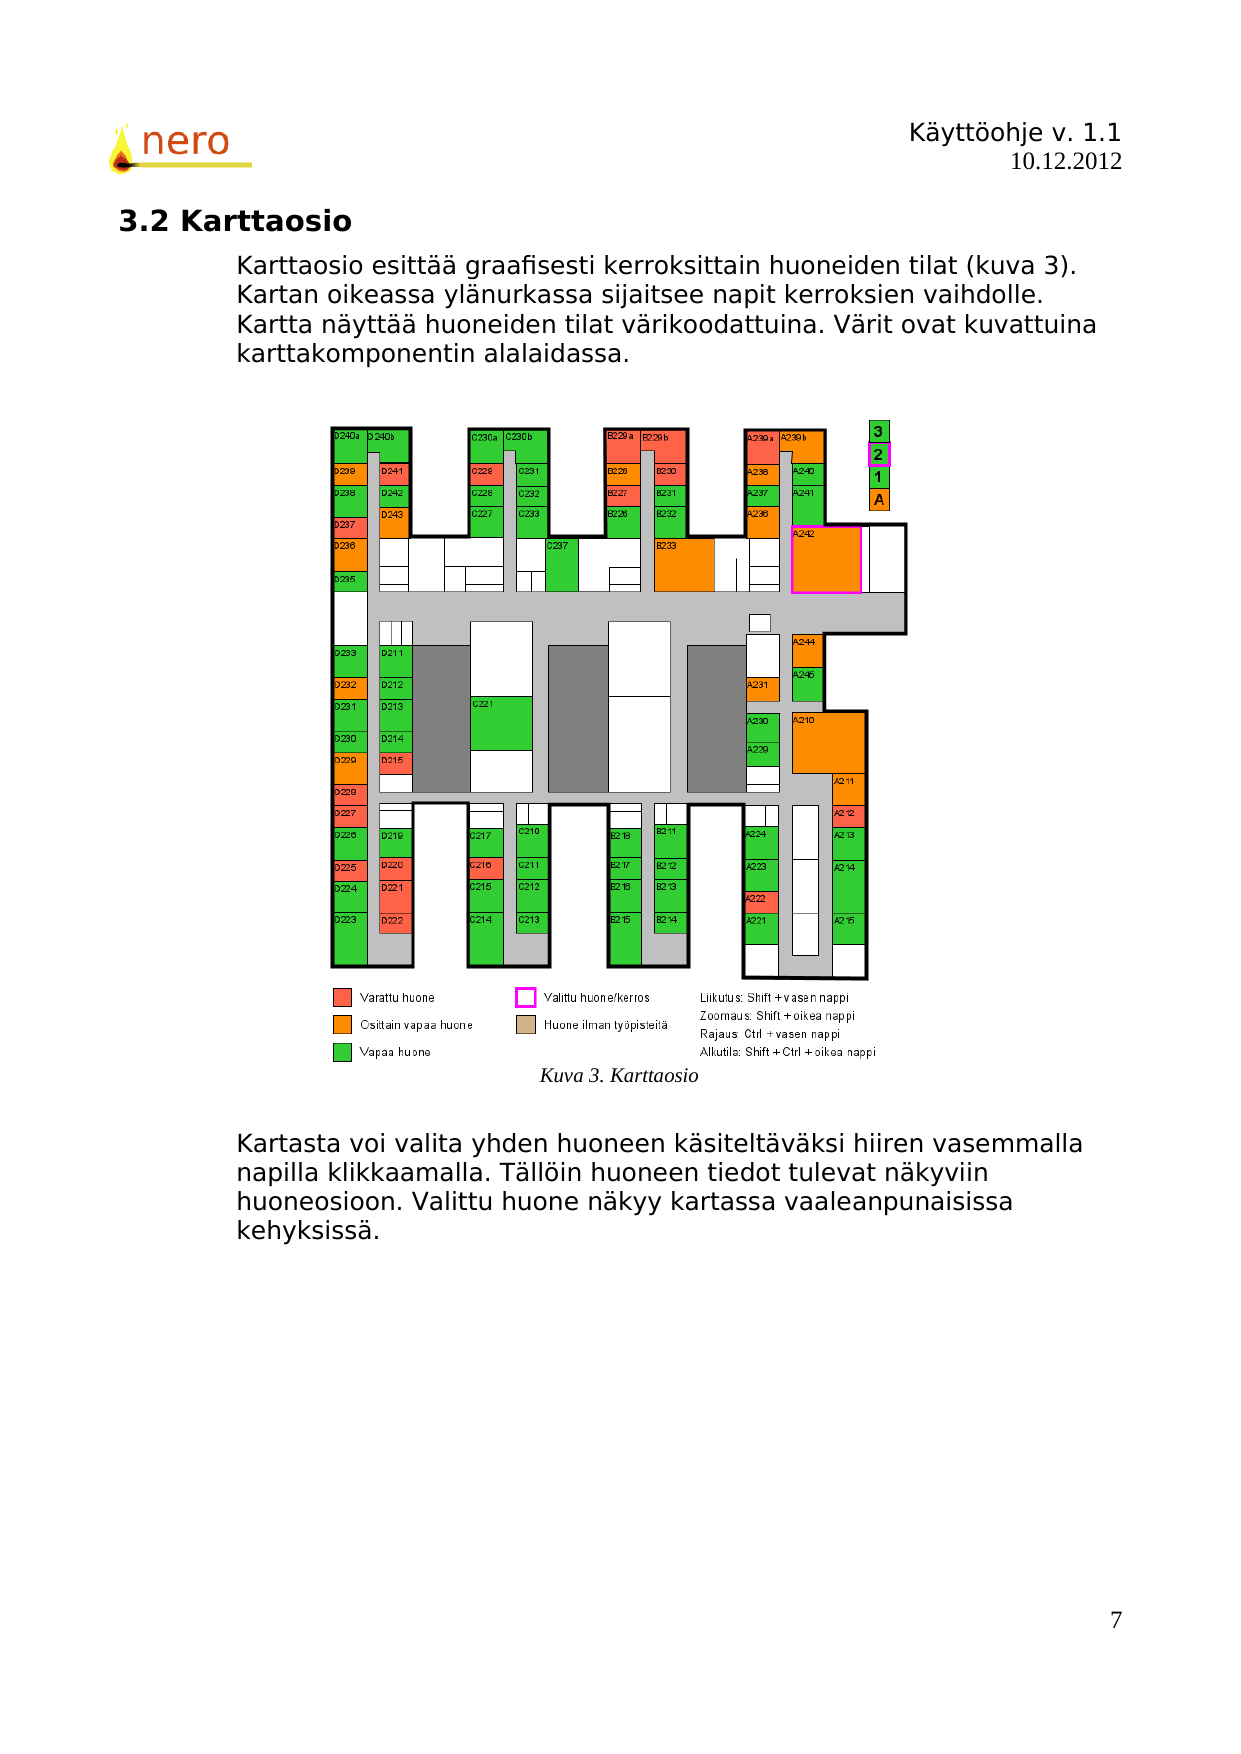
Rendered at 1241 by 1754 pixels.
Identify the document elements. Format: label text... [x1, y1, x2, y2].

picture [325, 410, 916, 1064]
text Kartasta voi valita yhden huoneen käsiteltäväksi hiiren vasemmalla napilla klikkaamalla. Tällöin huoneen tiedot tulevat näkyviin huoneosioon. Valittu huone näkyy kartassa vaaleanpunaisissa kehyksissä. [236, 1129, 1122, 1246]
picture [107, 118, 255, 176]
text Karttaosio esittää graafisesti kerroksittain huoneiden tilat (kuva 3). Kartan oikeassa ylänurkassa sijaitsee napit kerroksien vaihdolle. Kartta näyttää huoneiden tilat värikoodattuina. Värit ovat kuvattuina karttakomponentin alalaidassa. [236, 251, 1122, 368]
subtitle Karttaosio [118, 204, 1122, 239]
text Kuva 3. Karttaosio [325, 1064, 915, 1087]
